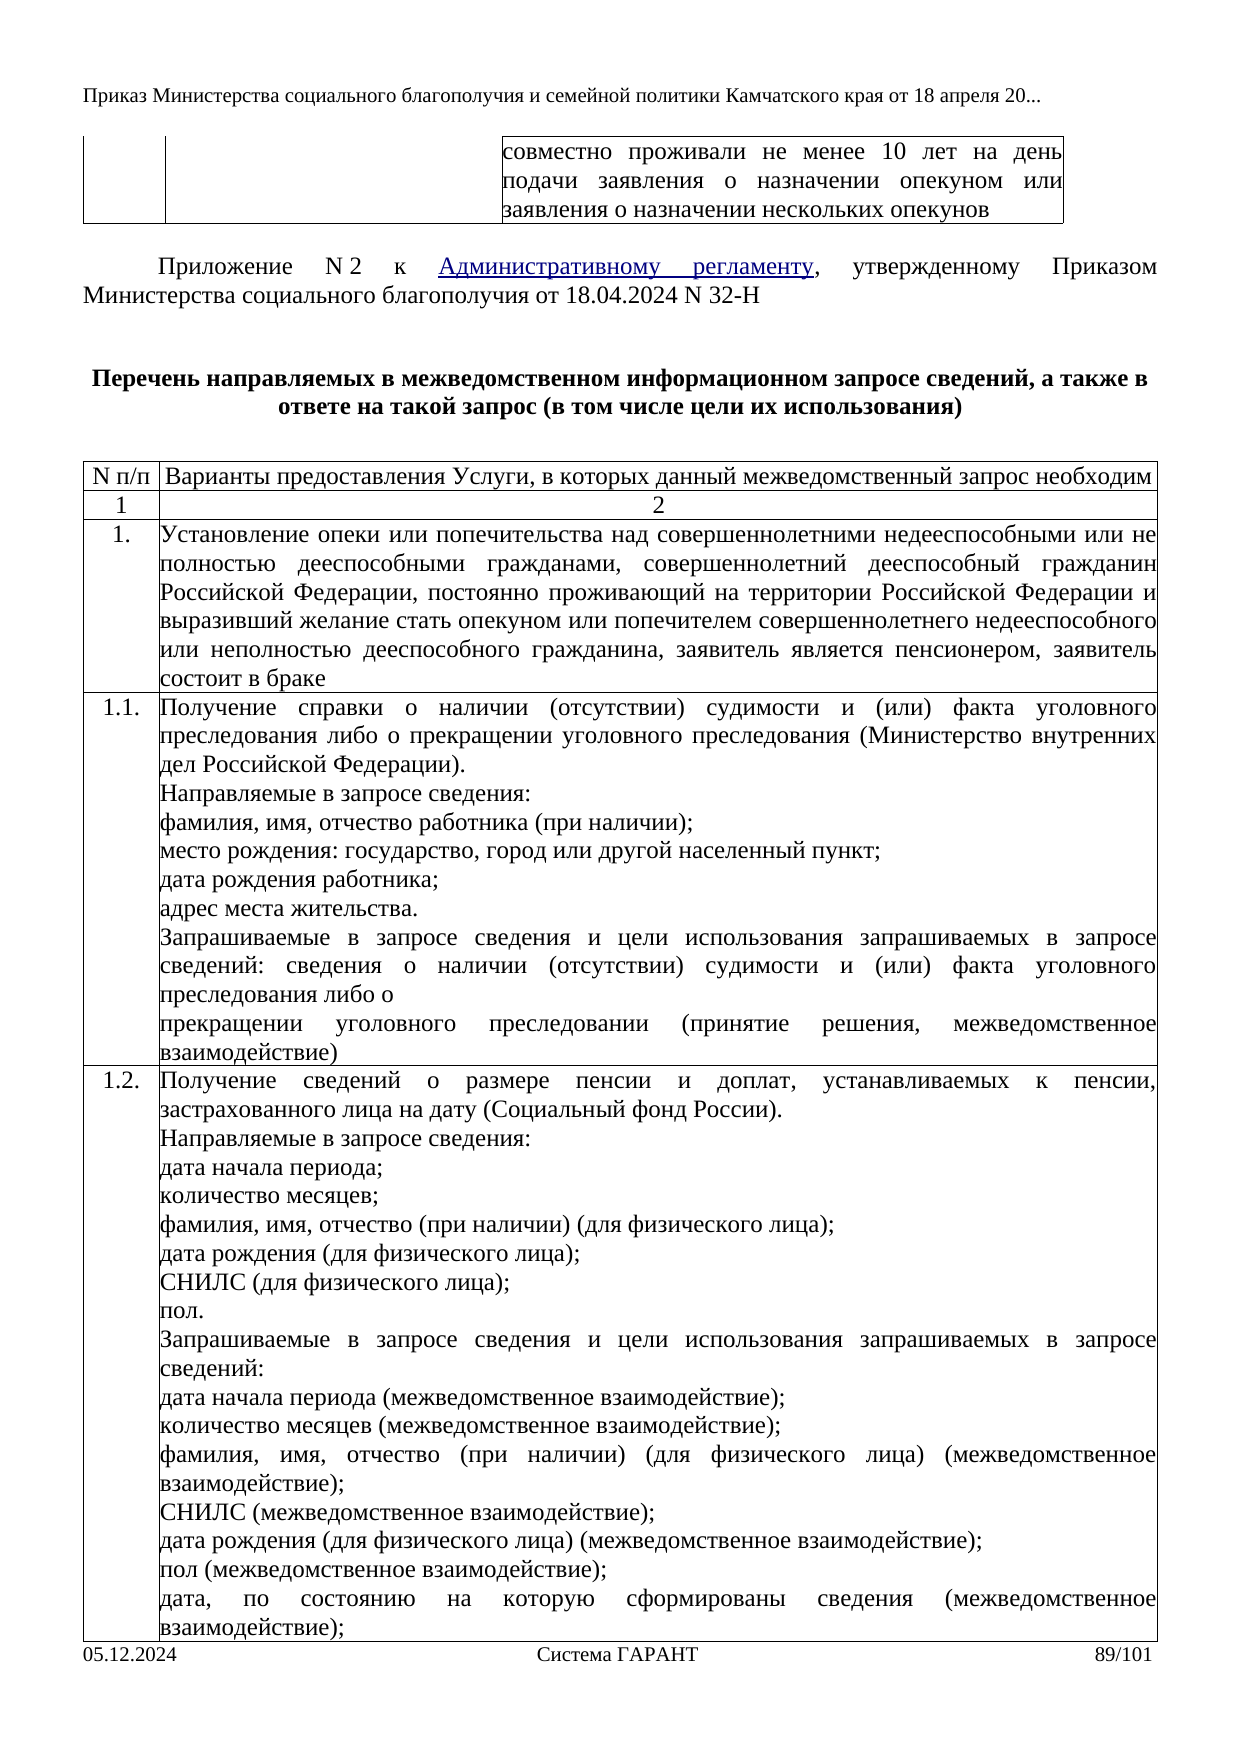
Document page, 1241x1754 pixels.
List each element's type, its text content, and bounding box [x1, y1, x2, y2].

table_cell 2 [160, 491, 1157, 519]
text Приложение N 2 к Административному регламенту, утвержденному Приказом Министерства социального благополучия от 18.04.2024 N 32-Н [83, 251, 1157, 309]
table_cell 1. [84, 520, 159, 692]
table_cell [166, 136, 502, 223]
table_cell 1 [84, 491, 159, 519]
table_cell Получение сведений о размере пенсии и доплат, устанавливаемых к пенсии, застрахованного лица на дату (Социальный фонд России). Направляемые в запросе сведения: дата начала периода; количество месяцев; фамилия, имя, отчество (при наличии) (для физического лица); дата рождения (для физического лица); СНИЛС (для физического лица); пол. Запрашиваемые в запросе сведения и цели использования запрашиваемых в запросе сведений: дата начала периода (межведомственное взаимодействие); количество месяцев (межведомственное взаимодействие); фамилия, имя, отчество (при наличии) (для физического лица) (межведомственное взаимодействие); СНИЛС (межведомственное взаимодействие); дата рождения (для физического лица) (межведомственное взаимодействие); пол (межведомственное взаимодействие); дата, по состоянию на которую сформированы сведения (межведомственное взаимодействие); [160, 1066, 1157, 1641]
table_cell совместно проживали не менее 10 лет на день подачи заявления о назначении опекуном или заявления о назначении нескольких опекунов [503, 137, 1063, 223]
table_header Варианты предоставления Услуги, в которых данный межведомственный запрос необходим [160, 462, 1157, 490]
subtitle Перечень направляемых в межведомственном информационном запросе сведений, а также в ответе на такой запрос (в том числе цели их использования) [83, 363, 1157, 420]
table_cell Установление опеки или попечительства над совершеннолетними недееспособными или не полностью дееспособными гражданами, совершеннолетний дееспособный гражданин Российской Федерации, постоянно проживающий на территории Российской Федерации и выразивший желание стать опекуном или попечителем совершеннолетнего недееспособного или неполностью дееспособного гражданина, заявитель является пенсионером, заявитель состоит в браке [160, 520, 1157, 692]
table_cell 1.1. [84, 693, 159, 1065]
table_header N п/п [84, 462, 159, 490]
table_cell [84, 136, 165, 223]
table_cell 1.2. [84, 1066, 159, 1641]
table_cell Получение справки о наличии (отсутствии) судимости и (или) факта уголовного преследования либо о прекращении уголовного преследования (Министерство внутренних дел Российской Федерации). Направляемые в запросе сведения: фамилия, имя, отчество работника (при наличии); место рождения: государство, город или другой населенный пункт; дата рождения работника; адрес места жительства. Запрашиваемые в запросе сведения и цели использования запрашиваемых в запросе сведений: сведения о наличии (отсутствии) судимости и (или) факта уголовного преследования либо о прекращении уголовного преследовании (принятие решения, межведомственное взаимодействие) [160, 693, 1157, 1065]
